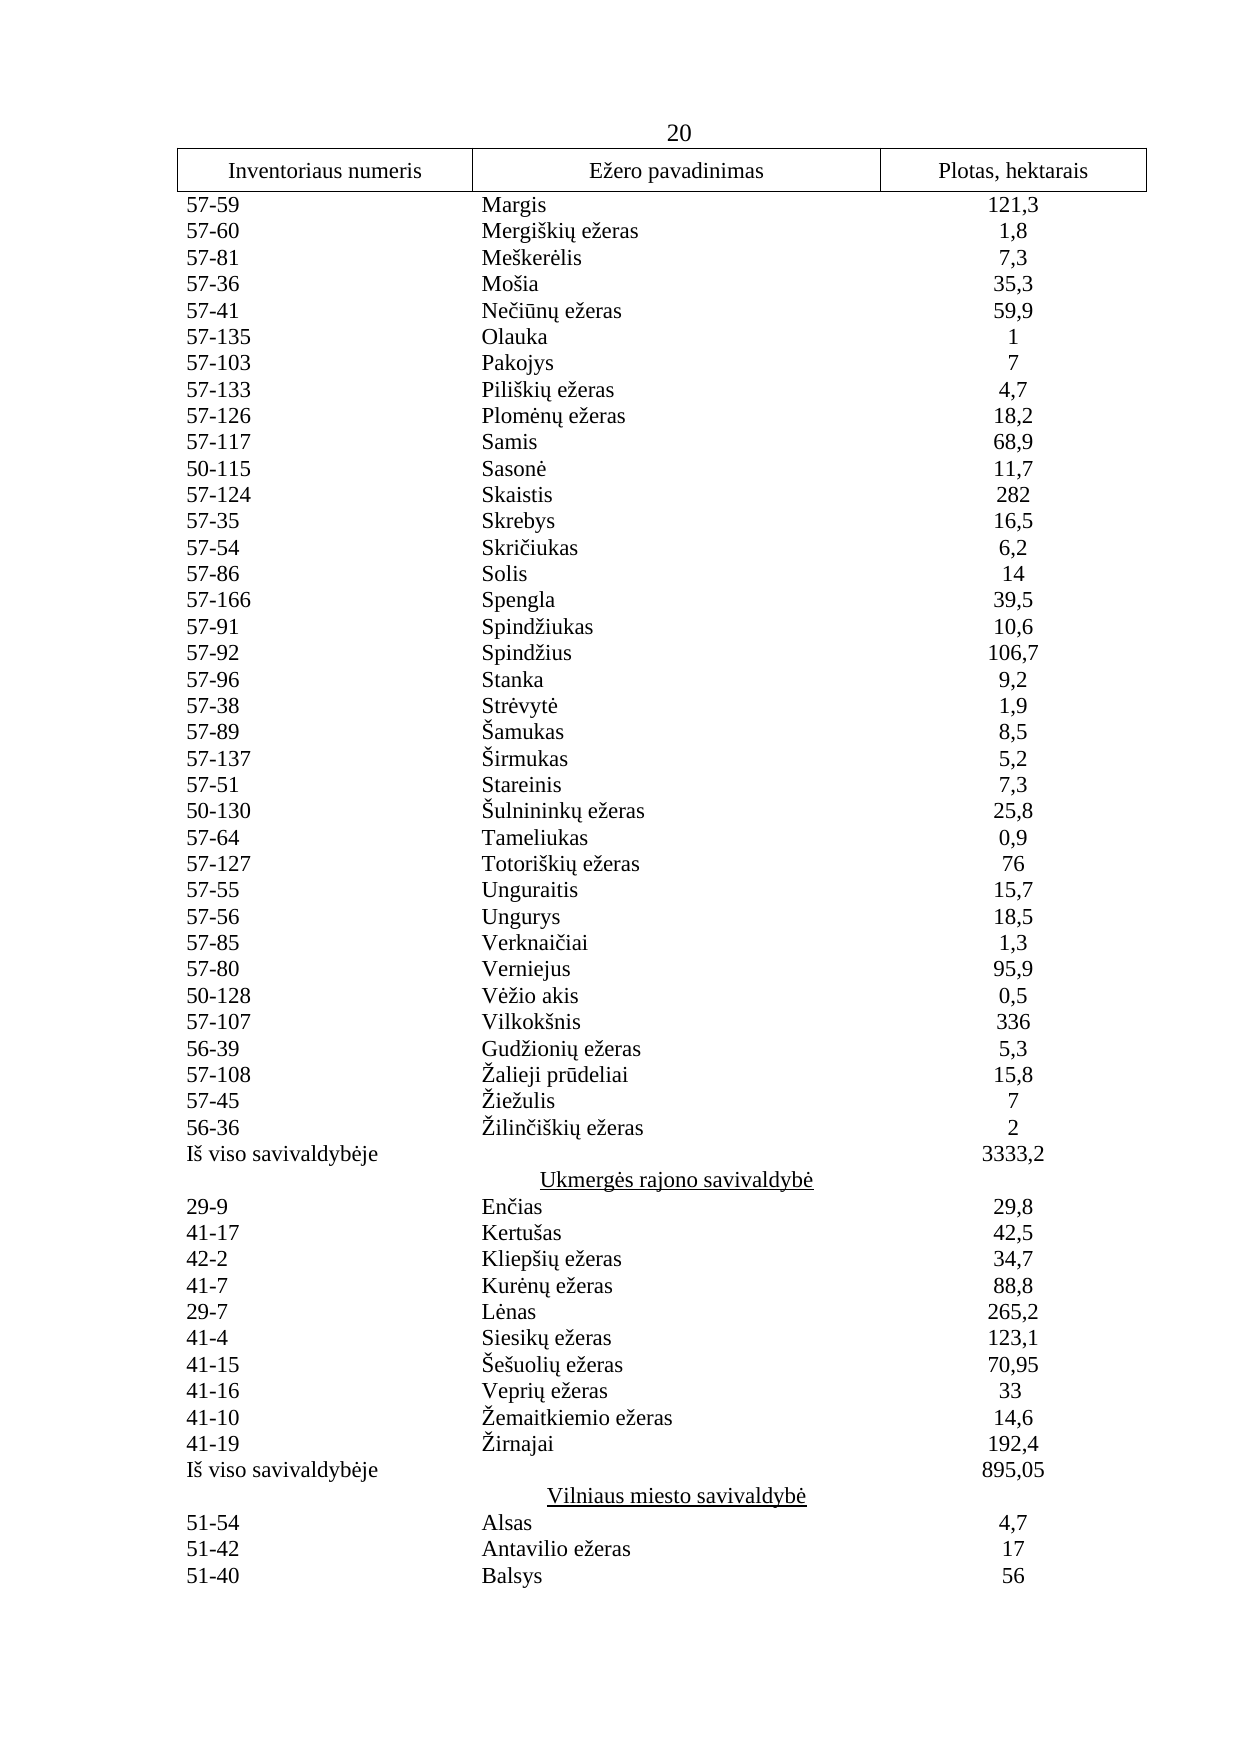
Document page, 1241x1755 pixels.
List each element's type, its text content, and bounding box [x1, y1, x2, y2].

table_cell 56-39 [177, 1035, 473, 1061]
table_cell 57-133 [177, 376, 473, 402]
table_cell Piliškių ežeras [473, 376, 880, 402]
table_cell Plomėnų ežeras [473, 402, 880, 428]
table_header Inventoriaus numeris [178, 149, 472, 191]
table_cell 1,9 [880, 692, 1146, 718]
table_cell Žirnajai [473, 1430, 880, 1456]
table_cell 25,8 [880, 798, 1146, 824]
table_header Ežero pavadinimas [473, 149, 880, 191]
table_cell 336 [880, 1008, 1146, 1034]
table_cell 70,95 [880, 1351, 1146, 1377]
table_cell 7,3 [880, 771, 1146, 797]
table_cell Vilkokšnis [473, 1008, 880, 1034]
table_cell 29,8 [880, 1193, 1146, 1219]
table_cell Lėnas [473, 1298, 880, 1324]
table_cell 282 [880, 481, 1146, 507]
table_cell Iš viso savivaldybėje [177, 1456, 473, 1483]
table_cell 7,3 [880, 244, 1146, 270]
table_cell 95,9 [880, 956, 1146, 982]
table_cell Stareinis [473, 771, 880, 797]
table_cell 41-19 [177, 1430, 473, 1456]
table_cell Ungurys [473, 903, 880, 929]
table_cell 14,6 [880, 1404, 1146, 1430]
table_cell 56 [880, 1562, 1146, 1588]
table_cell 15,7 [880, 876, 1146, 903]
table_cell 50-130 [177, 798, 473, 824]
table_cell 41-10 [177, 1404, 473, 1430]
table_cell Skričiukas [473, 534, 880, 560]
table_cell Nečiūnų ežeras [473, 297, 880, 323]
table_cell 41-15 [177, 1351, 473, 1377]
table_cell Vėžio akis [473, 982, 880, 1008]
table_cell Šulnininkų ežeras [473, 798, 880, 824]
table_cell 1,3 [880, 929, 1146, 956]
table_cell [473, 1140, 880, 1166]
table_cell 51-42 [177, 1535, 473, 1562]
table_cell 39,5 [880, 587, 1146, 613]
table_cell 18,5 [880, 903, 1146, 929]
table_cell 57-45 [177, 1087, 473, 1114]
table_cell Olauka [473, 323, 880, 349]
table_cell 57-81 [177, 244, 473, 270]
table_cell 33 [880, 1377, 1146, 1403]
table_cell 57-108 [177, 1061, 473, 1087]
table_cell Vilniaus miesto savivaldybė [473, 1483, 880, 1509]
table_cell Šamukas [473, 718, 880, 745]
table_cell 57-127 [177, 850, 473, 876]
table_cell Iš viso savivaldybėje [177, 1140, 473, 1166]
table_cell Verniejus [473, 956, 880, 982]
table_cell 57-126 [177, 402, 473, 428]
table_cell 57-166 [177, 587, 473, 613]
table_cell 57-91 [177, 613, 473, 639]
table_cell Kurėnų ežeras [473, 1272, 880, 1298]
table_cell 895,05 [880, 1456, 1146, 1483]
table_cell 57-80 [177, 956, 473, 982]
table_cell 56-36 [177, 1114, 473, 1140]
table_cell [177, 1166, 473, 1193]
table_cell 7 [880, 1087, 1146, 1114]
table_cell Pakojys [473, 349, 880, 376]
table_cell 123,1 [880, 1325, 1146, 1351]
table_cell Žemaitkiemio ežeras [473, 1404, 880, 1430]
table_cell Kertušas [473, 1219, 880, 1245]
table_cell 57-117 [177, 429, 473, 455]
table_cell 57-92 [177, 639, 473, 666]
table_cell 16,5 [880, 508, 1146, 534]
table_cell 41-17 [177, 1219, 473, 1245]
table_cell Šešuolių ežeras [473, 1351, 880, 1377]
table_cell 57-51 [177, 771, 473, 797]
table_cell 10,6 [880, 613, 1146, 639]
table_cell 192,4 [880, 1430, 1146, 1456]
table_cell 106,7 [880, 639, 1146, 666]
table_cell 5,2 [880, 745, 1146, 771]
table_cell 7 [880, 349, 1146, 376]
table_cell Žalieji prūdeliai [473, 1061, 880, 1087]
table_cell Stanka [473, 666, 880, 692]
table_cell 29-9 [177, 1193, 473, 1219]
table_cell 121,3 [880, 192, 1146, 218]
table_cell Širmukas [473, 745, 880, 771]
table_cell Verknaičiai [473, 929, 880, 956]
table_cell 29-7 [177, 1298, 473, 1324]
table_cell Skaistis [473, 481, 880, 507]
table_cell 1 [880, 323, 1146, 349]
table_cell 42-2 [177, 1245, 473, 1272]
table_cell 42,5 [880, 1219, 1146, 1245]
table_cell 57-137 [177, 745, 473, 771]
table_cell Totoriškių ežeras [473, 850, 880, 876]
table_cell Spindžiukas [473, 613, 880, 639]
table_cell 265,2 [880, 1298, 1146, 1324]
table_cell Spindžius [473, 639, 880, 666]
table_cell Unguraitis [473, 876, 880, 903]
table_cell Meškerėlis [473, 244, 880, 270]
table_cell Solis [473, 560, 880, 587]
table_cell [880, 1483, 1146, 1509]
table_cell Sasonė [473, 455, 880, 481]
table_header Plotas, hektarais [881, 149, 1146, 191]
table_cell 9,2 [880, 666, 1146, 692]
table_cell Žilinčiškių ežeras [473, 1114, 880, 1140]
table_cell 35,3 [880, 270, 1146, 297]
table_cell [473, 1456, 880, 1483]
table_cell Samis [473, 429, 880, 455]
table_cell Tameliukas [473, 824, 880, 850]
table_cell Strėvytė [473, 692, 880, 718]
table_cell Antavilio ežeras [473, 1535, 880, 1562]
table_cell 51-54 [177, 1509, 473, 1535]
table_cell 15,8 [880, 1061, 1146, 1087]
table_cell 57-64 [177, 824, 473, 850]
table_cell 57-107 [177, 1008, 473, 1034]
table_cell Gudžionių ežeras [473, 1035, 880, 1061]
table_cell 2 [880, 1114, 1146, 1140]
table_cell [880, 1166, 1146, 1193]
table_cell 57-85 [177, 929, 473, 956]
table_cell Mergiškių ežeras [473, 218, 880, 244]
table_cell Mošia [473, 270, 880, 297]
table_cell 57-103 [177, 349, 473, 376]
table_cell 4,7 [880, 376, 1146, 402]
table_cell 57-96 [177, 666, 473, 692]
table_cell 50-115 [177, 455, 473, 481]
table_cell 8,5 [880, 718, 1146, 745]
table_cell 4,7 [880, 1509, 1146, 1535]
table_cell 59,9 [880, 297, 1146, 323]
table_cell Kliepšių ežeras [473, 1245, 880, 1272]
table_cell 57-59 [177, 192, 473, 218]
table_cell 57-86 [177, 560, 473, 587]
table_cell [177, 1483, 473, 1509]
table_cell 11,7 [880, 455, 1146, 481]
table_cell Alsas [473, 1509, 880, 1535]
table_cell 51-40 [177, 1562, 473, 1588]
table_cell 17 [880, 1535, 1146, 1562]
table_cell 57-54 [177, 534, 473, 560]
table_cell Skrebys [473, 508, 880, 534]
table_cell Margis [473, 192, 880, 218]
table_cell 0,9 [880, 824, 1146, 850]
table_cell 41-16 [177, 1377, 473, 1403]
table_cell Spengla [473, 587, 880, 613]
table_cell 41-7 [177, 1272, 473, 1298]
table_cell 57-60 [177, 218, 473, 244]
table_cell 1,8 [880, 218, 1146, 244]
table_cell 57-124 [177, 481, 473, 507]
table_cell Ukmergės rajono savivaldybė [473, 1166, 880, 1193]
table_cell Balsys [473, 1562, 880, 1588]
table_cell 34,7 [880, 1245, 1146, 1272]
table_cell 57-56 [177, 903, 473, 929]
table_cell 57-38 [177, 692, 473, 718]
table_cell 41-4 [177, 1325, 473, 1351]
table_cell 88,8 [880, 1272, 1146, 1298]
table_cell 57-41 [177, 297, 473, 323]
table_cell 18,2 [880, 402, 1146, 428]
table_cell 14 [880, 560, 1146, 587]
table_cell 57-55 [177, 876, 473, 903]
table_cell 57-135 [177, 323, 473, 349]
table_cell 5,3 [880, 1035, 1146, 1061]
table_cell 68,9 [880, 429, 1146, 455]
table_cell 50-128 [177, 982, 473, 1008]
table_cell 6,2 [880, 534, 1146, 560]
table_cell Siesikų ežeras [473, 1325, 880, 1351]
table_cell Žiežulis [473, 1087, 880, 1114]
table_cell 76 [880, 850, 1146, 876]
table_cell 57-36 [177, 270, 473, 297]
table_cell 0,5 [880, 982, 1146, 1008]
table_cell 3333,2 [880, 1140, 1146, 1166]
table_cell 57-89 [177, 718, 473, 745]
table_cell Enčias [473, 1193, 880, 1219]
table_cell 57-35 [177, 508, 473, 534]
table_cell Veprių ežeras [473, 1377, 880, 1403]
